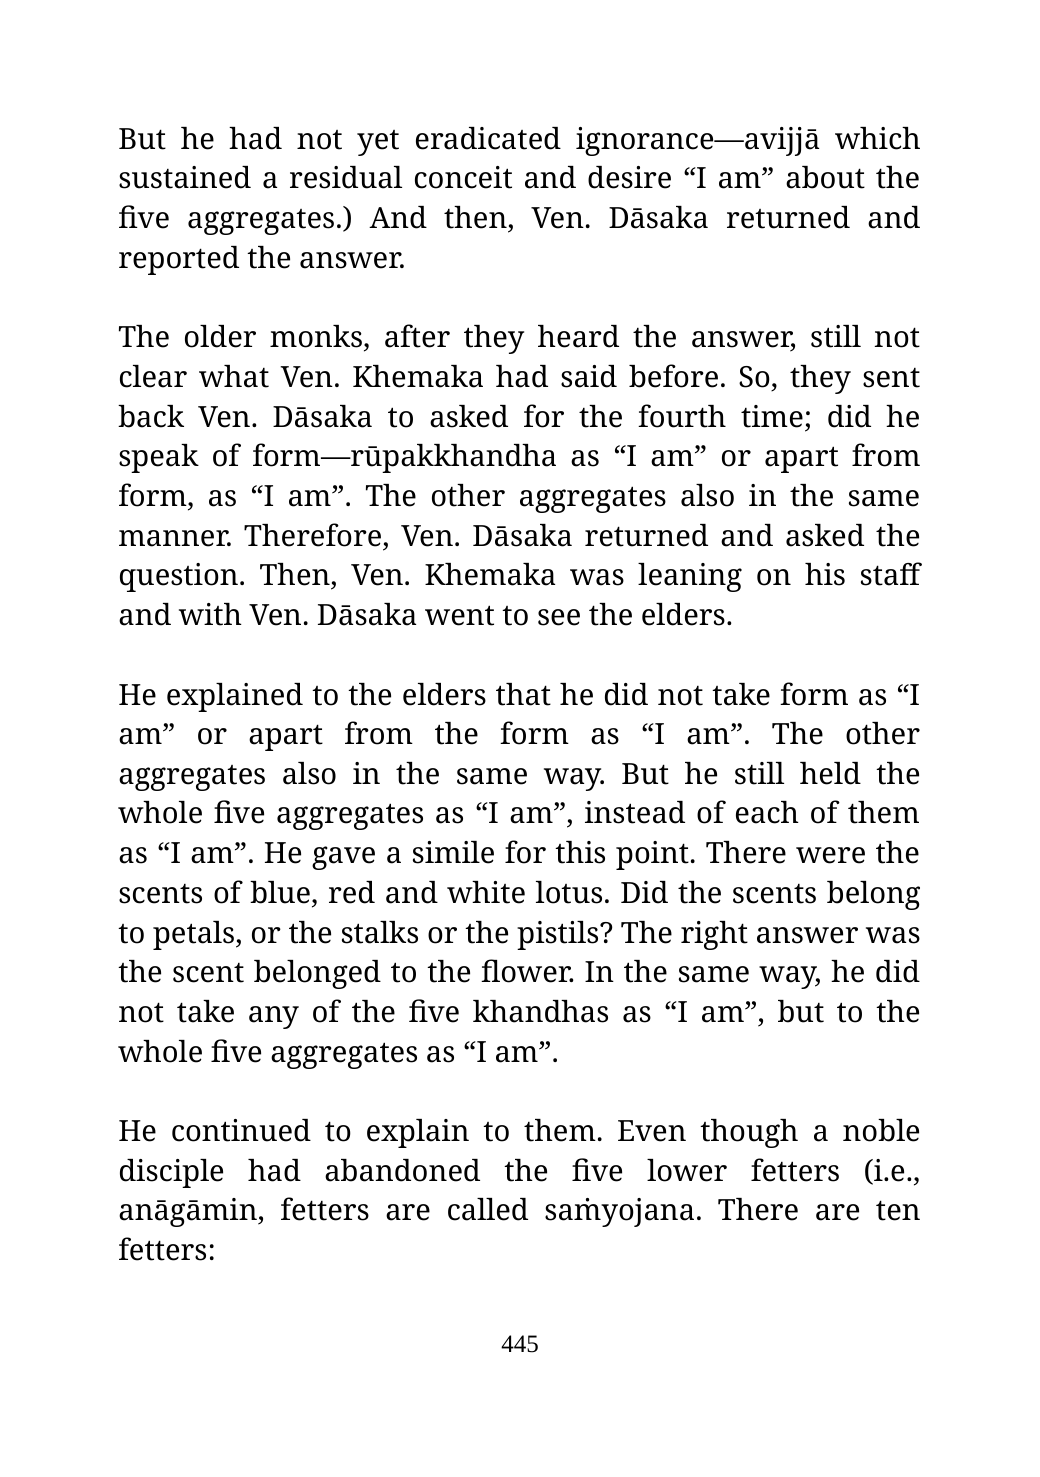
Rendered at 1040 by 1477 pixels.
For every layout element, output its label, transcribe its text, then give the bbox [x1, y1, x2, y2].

text But he had not yet eradicated ignorance—avijjā which sustained a residual conceit and desire “I am” about the five aggregates.) And then, Ven. Dāsaka returned and reported the answer. The older monks, after they heard the answer, still not clear what Ven. Khemaka had said before. So, they sent back Ven. Dāsaka to asked for the fourth time; did he speak of form—rūpakkhandha as “I am” or apart from form, as “I am”. The other aggregates also in the same manner. Therefore, Ven. Dāsaka returned and asked the question. Then, Ven. Khemaka was leaning on his staff and with Ven. Dāsaka went to see the elders. He explained to the elders that he did not take form as “I am” or apart from the form as “I am”. The other aggregates also in the same way. But he still held the whole five aggregates as “I am”, instead of each of them as “I am”. He gave a simile for this point. There were the scents of blue, red and white lotus. Did the scents belong to petals, or the stalks or the pistils? The right answer was the scent belonged to the flower. In the same way, he did not take any of the five khandhas as “I am”, but to the whole five aggregates as “I am”. He continued to explain to them. Even though a noble disciple had abandoned the five lower fetters (i.e., anāgāmin, fetters are called saṁyojana. There are ten fetters: [118, 118, 922, 1269]
